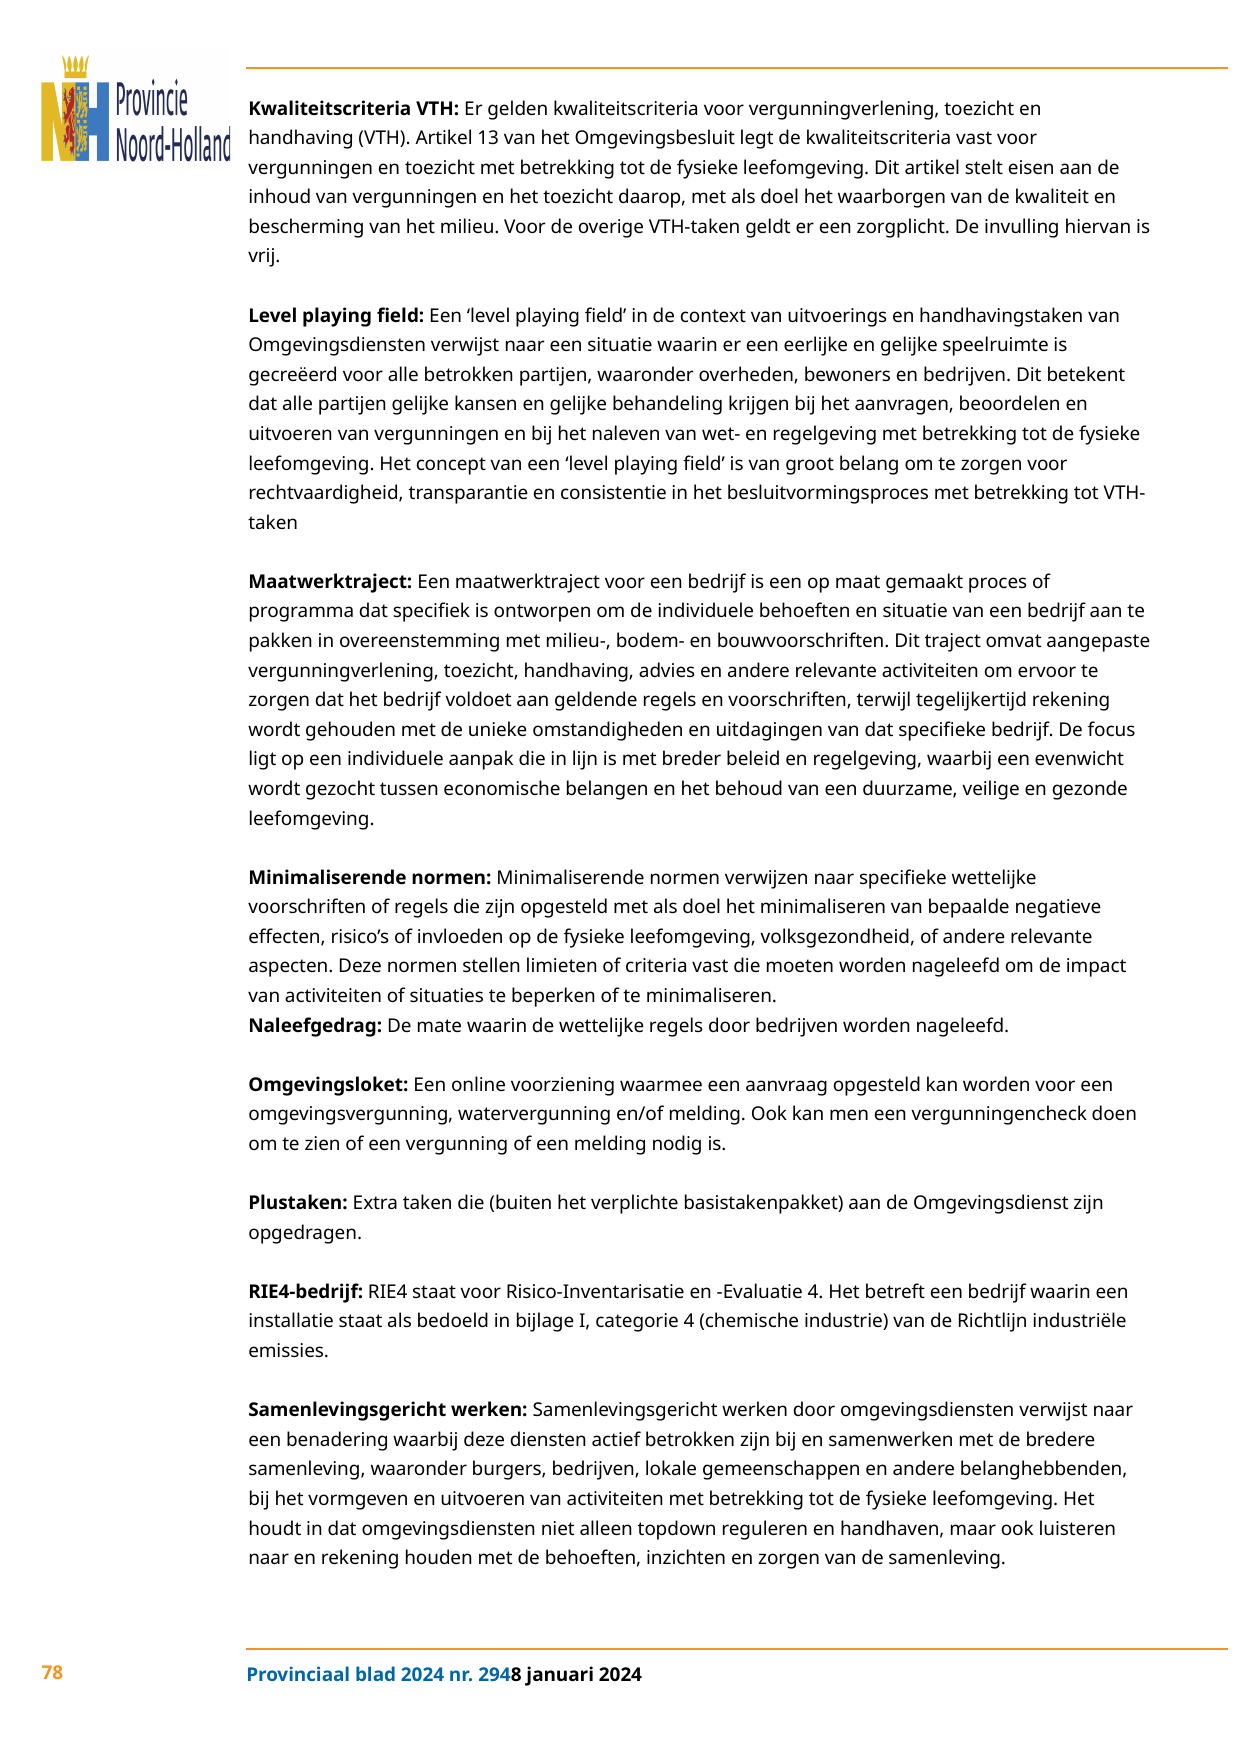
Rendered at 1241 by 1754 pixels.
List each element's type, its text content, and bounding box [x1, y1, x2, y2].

text Maatwerktraject: Een maatwerktraject voor een bedrijf is een op maat gemaakt proces of programma dat specifiek is ontworpen om de individuele behoeften en situatie van een bedrijf aan te pakken in overeenstemming met milieu-, bodem- en bouwvoorschriften. Dit traject omvat aangepaste vergunningverlening, toezicht, handhaving, advies en andere relevante activiteiten om ervoor te zorgen dat het bedrijf voldoet aan geldende regels en voorschriften, terwijl tegelijkertijd rekening wordt gehouden met de unieke omstandigheden en uitdagingen van dat specifieke bedrijf. De focus ligt op een individuele aanpak die in lijn is met breder beleid en regelgeving, waarbij een evenwicht wordt gezocht tussen economische belangen en het behoud van een duurzame, veilige en gezonde leefomgeving. [248, 568, 1152, 831]
text Samenlevingsgericht werken: Samenlevingsgericht werken door omgevingsdiensten verwijst naar een benadering waarbij deze diensten actief betrokken zijn bij en samenwerken met de bredere samenleving, waaronder burgers, bedrijven, lokale gemeenschappen en andere belanghebbenden, bij het vormgeven en uitvoeren van activiteiten met betrekking tot de fysieke leefomgeving. Het houdt in dat omgevingsdiensten niet alleen topdown reguleren en handhaven, maar ook luisteren naar en rekening houden met de behoeften, inzichten en zorgen van de samenleving. [248, 1396, 1152, 1570]
text Minimaliserende normen: Minimaliserende normen verwijzen naar specifieke wettelijke voorschriften of regels die zijn opgesteld met als doel het minimaliseren van bepaalde negatieve effecten, risico’s of invloeden op de fysieke leefomgeving, volksgezondheid, of andere relevante aspecten. Deze normen stellen limieten of criteria vast die moeten worden nageleefd om de impact van activiteiten of situaties te beperken of te minimaliseren. [248, 864, 1152, 1008]
text Kwaliteitscriteria VTH: Er gelden kwaliteitscriteria voor vergunningverlening, toezicht en handhaving (VTH). Artikel 13 van het Omgevingsbesluit legt de kwaliteitscriteria vast voor vergunningen en toezicht met betrekking tot de fysieke leefomgeving. Dit artikel stelt eisen aan de inhoud van vergunningen en het toezicht daarop, met als doel het waarborgen van de kwaliteit en bescherming van het milieu. Voor de overige VTH-taken geldt er een zorgplicht. De invulling hiervan is vrij. [248, 95, 1152, 268]
text RIE4-bedrijf: RIE4 staat voor Risico-Inventarisatie en -Evaluatie 4. Het betreft een bedrijf waarin een installatie staat als bedoeld in bijlage I, categorie 4 (chemische industrie) van de Richtlijn industriële emissies. [248, 1278, 1152, 1363]
picture [41, 47, 231, 172]
text Plustaken: Extra taken die (buiten het verplichte basistakenpakket) aan de Omgevingsdienst zijn opgedragen. [248, 1189, 1152, 1245]
text Naleefgedrag: De mate waarin de wettelijke regels door bedrijven worden nageleefd. [248, 1012, 1152, 1038]
text Level playing field: Een ‘level playing field’ in de context van uitvoerings en handhavingstaken van Omgevingsdiensten verwijst naar een situatie waarin er een eerlijke en gelijke speelruimte is gecreëerd voor alle betrokken partijen, waaronder overheden, bewoners en bedrijven. Dit betekent dat alle partijen gelijke kansen en gelijke behandeling krijgen bij het aanvragen, beoordelen en uitvoeren van vergunningen en bij het naleven van wet- en regelgeving met betrekking tot de fysieke leefomgeving. Het concept van een ‘level playing field’ is van groot belang om te zorgen voor rechtvaardigheid, transparantie en consistentie in het besluitvormingsproces met betrekking tot VTH-taken [248, 302, 1152, 535]
text Omgevingsloket: Een online voorziening waarmee een aanvraag opgesteld kan worden voor een omgevingsvergunning, watervergunning en/of melding. Ook kan men een vergunningencheck doen om te zien of een vergunning of een melding nodig is. [248, 1071, 1152, 1156]
